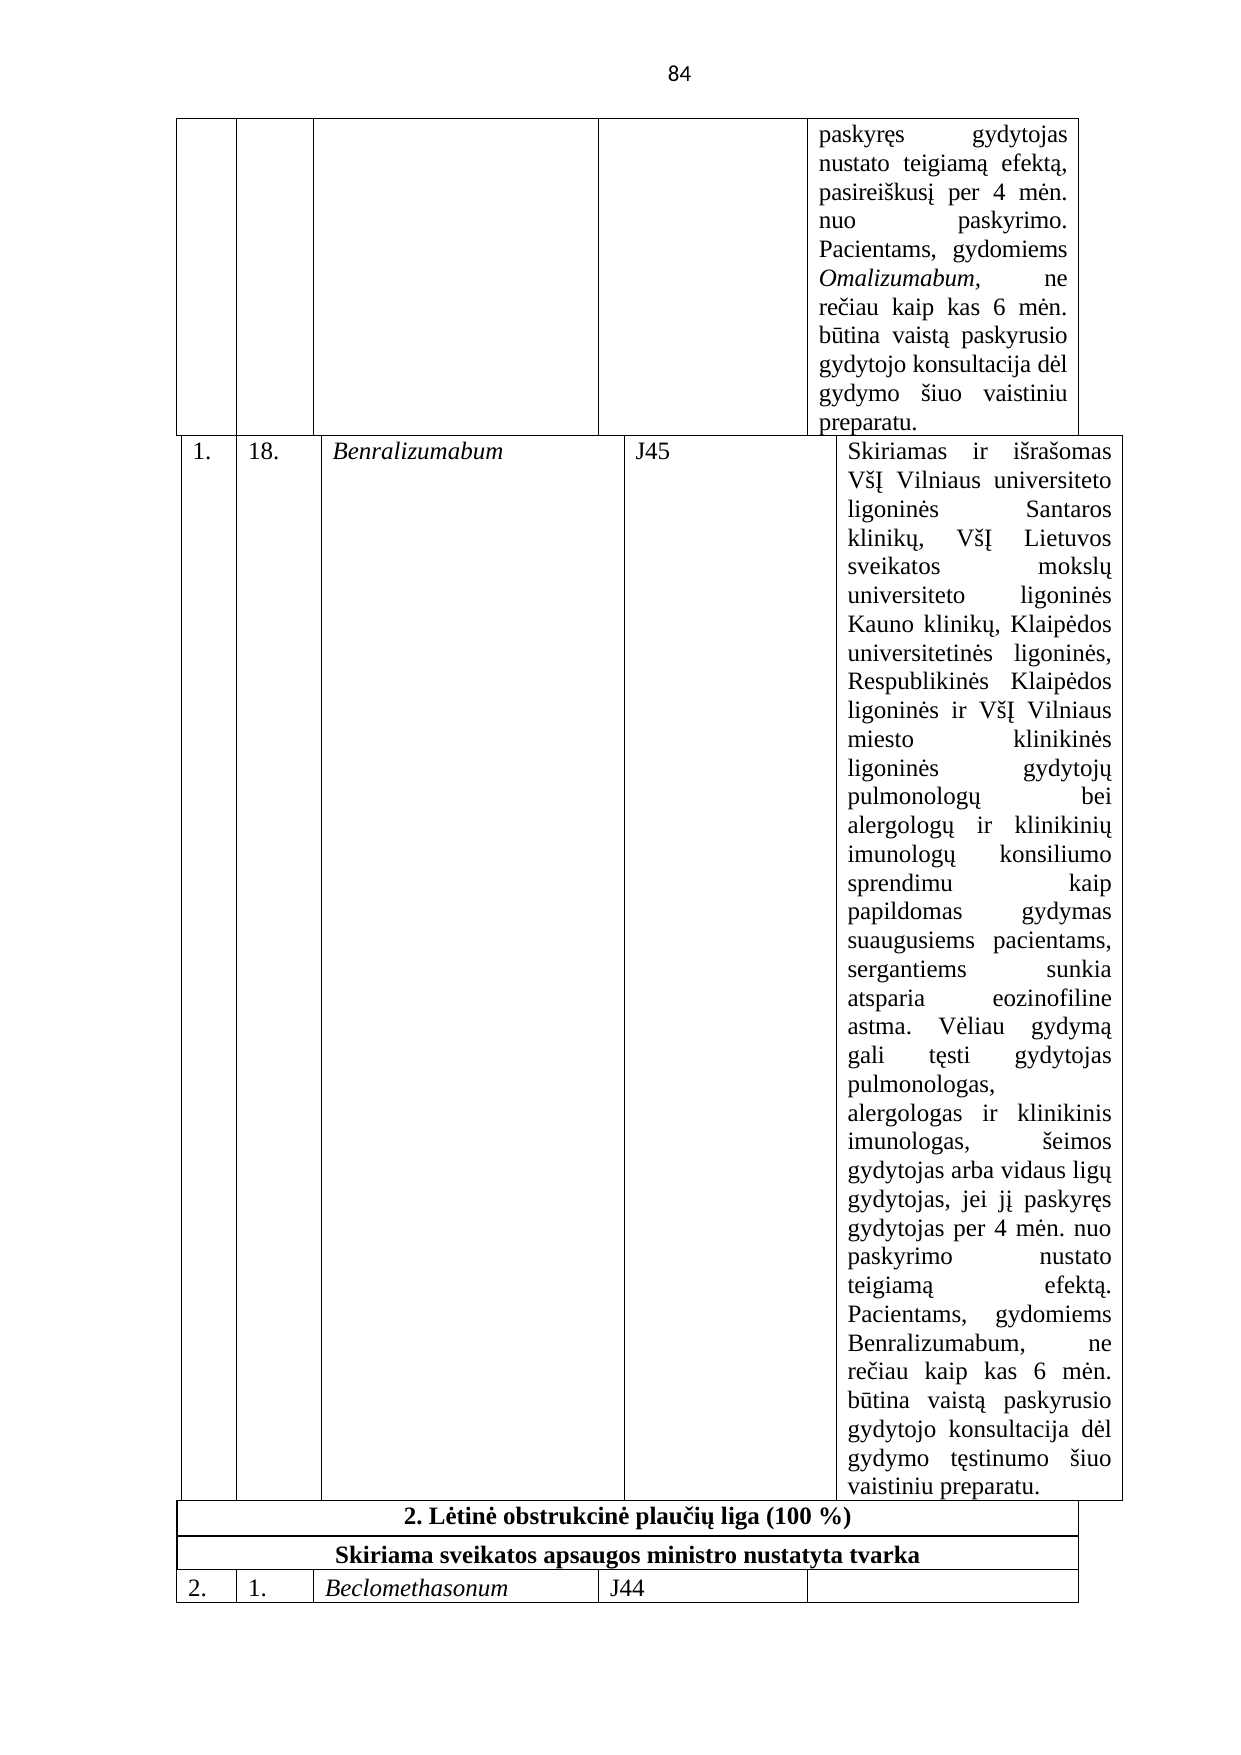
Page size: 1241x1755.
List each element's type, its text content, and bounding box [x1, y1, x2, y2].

table_cell [1079, 1569, 1083, 1602]
table_cell [1088, 1501, 1093, 1534]
table_cell [1079, 118, 1083, 435]
table_cell [1093, 1501, 1099, 1534]
table_cell [1093, 1535, 1099, 1569]
table_cell [1103, 1501, 1109, 1534]
table_cell [808, 1570, 1078, 1602]
table_cell [1088, 1535, 1093, 1569]
table_cell paskyręs gydytojas nustato teigiamą efektą, pasireiškusį per 4 mėn. nuo paskyrimo. Pacientams, gydomiems Omalizumabum, ne rečiau kaip kas 6 mėn. būtina vaistą paskyrusio gydytojo konsultacija dėl gydymo šiuo vaistiniu preparatu. [808, 119, 1078, 435]
table_cell [1099, 1501, 1103, 1534]
table_cell [1099, 118, 1103, 435]
table_cell 2. [177, 1570, 236, 1602]
table_cell [1084, 1501, 1088, 1534]
table_cell [1093, 118, 1099, 435]
table_cell [1109, 1569, 1123, 1602]
table_cell 1. [237, 1570, 313, 1602]
table_cell [1103, 1569, 1109, 1602]
table_cell 18. [237, 436, 321, 1500]
table_cell 2. Lėtinė obstrukcinė plaučių liga (100 %) [178, 1501, 1078, 1534]
table_cell Beclomethasonum [314, 1570, 598, 1602]
table_cell [1084, 118, 1088, 435]
table_cell 1. [182, 436, 236, 1500]
table_cell [1093, 1569, 1099, 1602]
table_cell [1084, 1569, 1088, 1602]
table_cell [177, 436, 181, 1500]
table_cell [599, 119, 807, 435]
table_cell [1079, 1535, 1083, 1569]
table_cell [314, 119, 598, 435]
table_cell [1084, 1535, 1088, 1569]
table_cell J45 [625, 436, 836, 1500]
table_cell J44 [599, 1570, 807, 1602]
table_cell [1088, 1569, 1093, 1602]
table_cell [177, 119, 236, 435]
table_cell [1099, 1569, 1103, 1602]
table_cell [1109, 1535, 1123, 1569]
table_cell Benralizumabum [322, 436, 624, 1500]
table_cell [1099, 1535, 1103, 1569]
table_cell [1103, 118, 1109, 435]
table_cell [1109, 118, 1123, 435]
table_cell Skiriamas ir išrašomas VšĮ Vilniaus universiteto ligoninės Santaros klinikų, VšĮ Lietuvos sveikatos mokslų universiteto ligoninės Kauno klinikų, Klaipėdos universitetinės ligoninės, Respublikinės Klaipėdos ligoninės ir VšĮ Vilniaus miesto klinikinės ligoninės gydytojų pulmonologų bei alergologų ir klinikinių imunologų konsiliumo sprendimu kaip papildomas gydymas suaugusiems pacientams, sergantiems sunkia atsparia eozinofiline astma. Vėliau gydymą gali tęsti gydytojas pulmonologas, alergologas ir klinikinis imunologas, šeimos gydytojas arba vidaus ligų gydytojas, jei jį paskyręs gydytojas per 4 mėn. nuo paskyrimo nustato teigiamą efektą. Pacientams, gydomiems Benralizumabum, ne rečiau kaip kas 6 mėn. būtina vaistą paskyrusio gydytojo konsultacija dėl gydymo tęstinumo šiuo vaistiniu preparatu. [837, 436, 1122, 1500]
table_cell [1103, 1535, 1109, 1569]
table_cell [237, 119, 313, 435]
table_cell [1088, 118, 1093, 435]
table_cell [1109, 1501, 1123, 1534]
table_cell [1079, 1501, 1083, 1534]
table_cell Skiriama sveikatos apsaugos ministro nustatyta tvarka [178, 1537, 1078, 1569]
